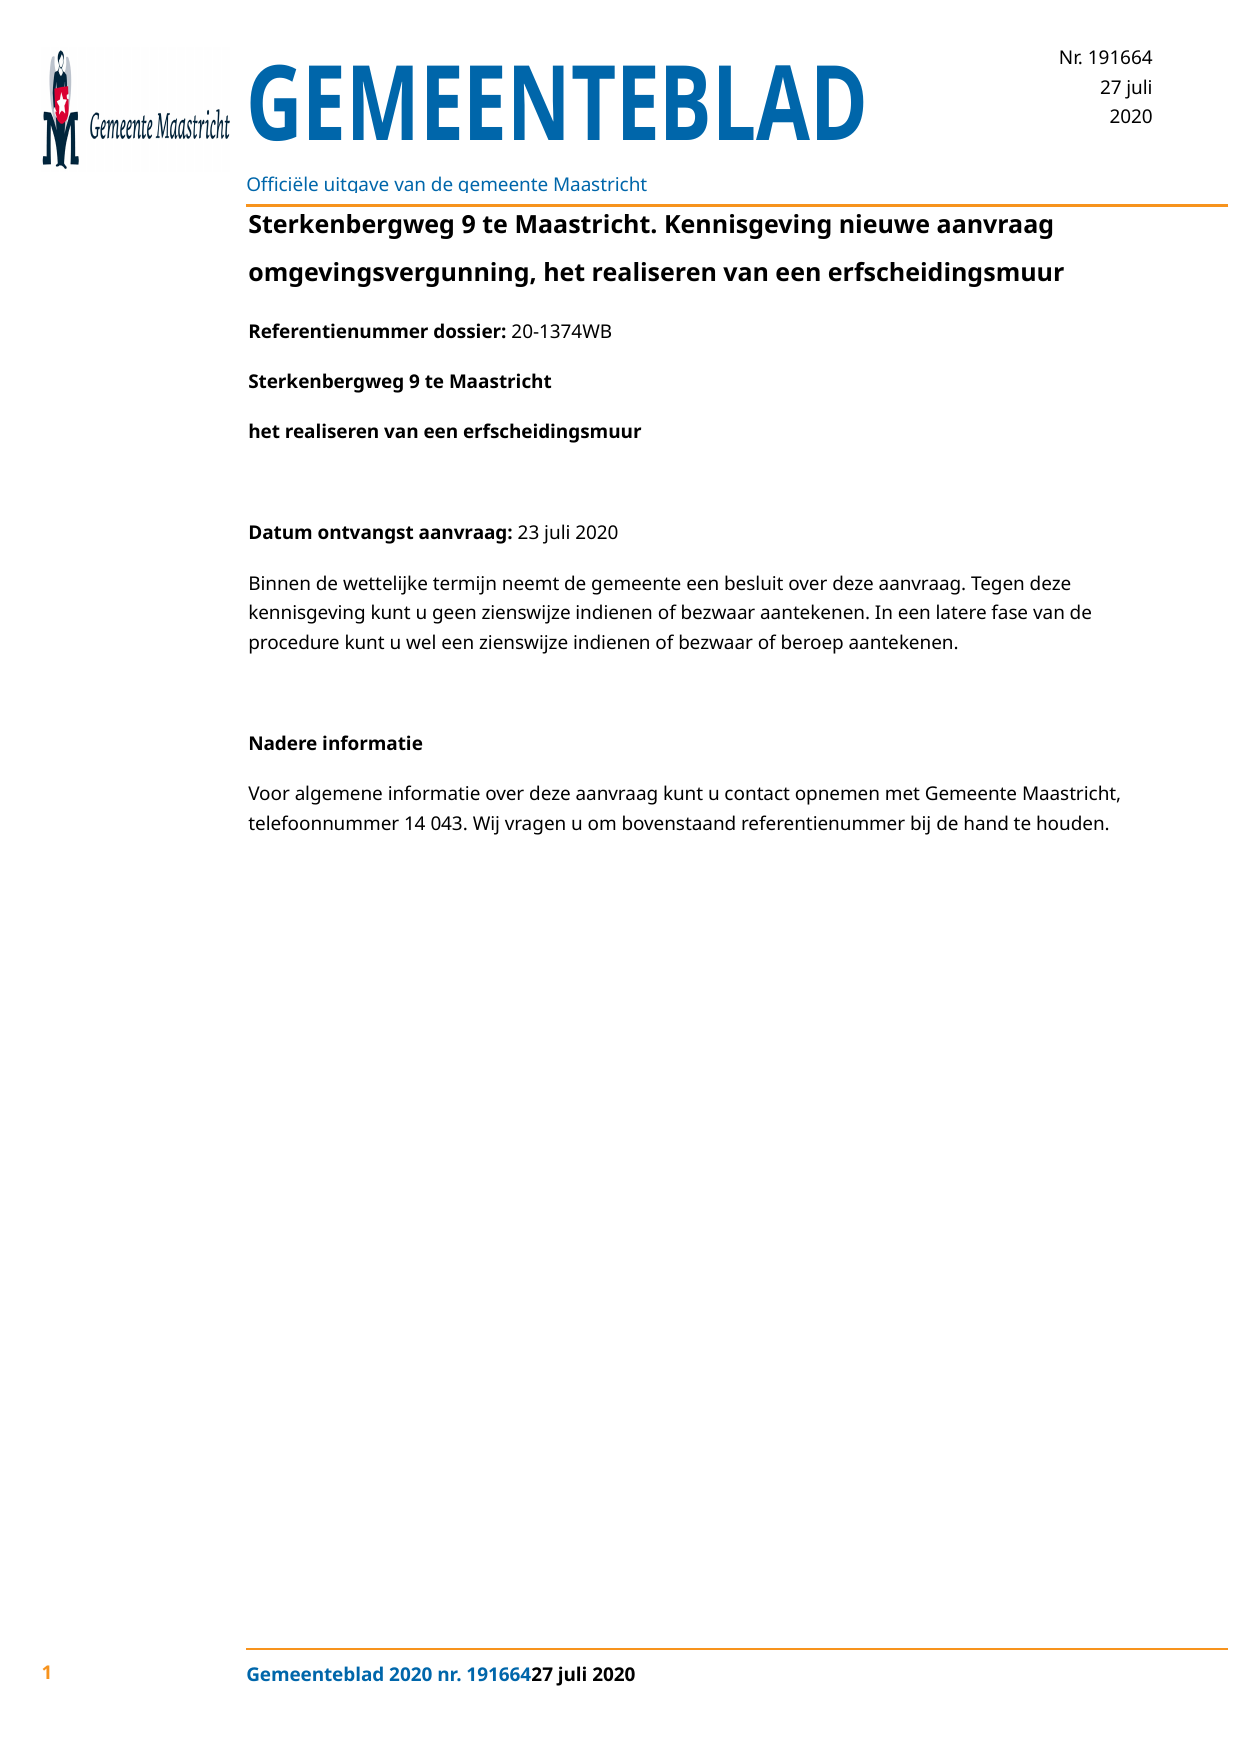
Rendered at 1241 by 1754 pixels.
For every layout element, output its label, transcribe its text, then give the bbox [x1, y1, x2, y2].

text Voor algemene informatie over deze aanvraag kunt u contact opnemen met Gemeente Maastricht, telefoonnummer 14 043. Wij vragen u om bovenstaand referentienummer bij de hand te houden. [248, 780, 1152, 836]
text Sterkenbergweg 9 te Maastricht [248, 368, 1152, 394]
text Datum ontvangst aanvraag: 23 juli 2020 [248, 519, 1152, 545]
text Referentienummer dossier: 20-1374WB [248, 318, 1152, 344]
text het realiseren van een erfscheidingsmuur [248, 419, 1152, 444]
picture [41, 47, 231, 172]
text Binnen de wettelijke termijn neemt de gemeente een besluit over deze aanvraag. Tegen deze kennisgeving kunt u geen zienswijze indienen of bezwaar aantekenen. In een latere fase van de procedure kunt u wel een zienswijze indienen of bezwaar of beroep aantekenen. [248, 570, 1152, 655]
text Nadere informatie [248, 730, 1152, 756]
text Sterkenbergweg 9 te Maastricht. Kennisgeving nieuwe aanvraag omgevingsvergunning, het realiseren van een erfscheidingsmuur [248, 207, 1152, 288]
